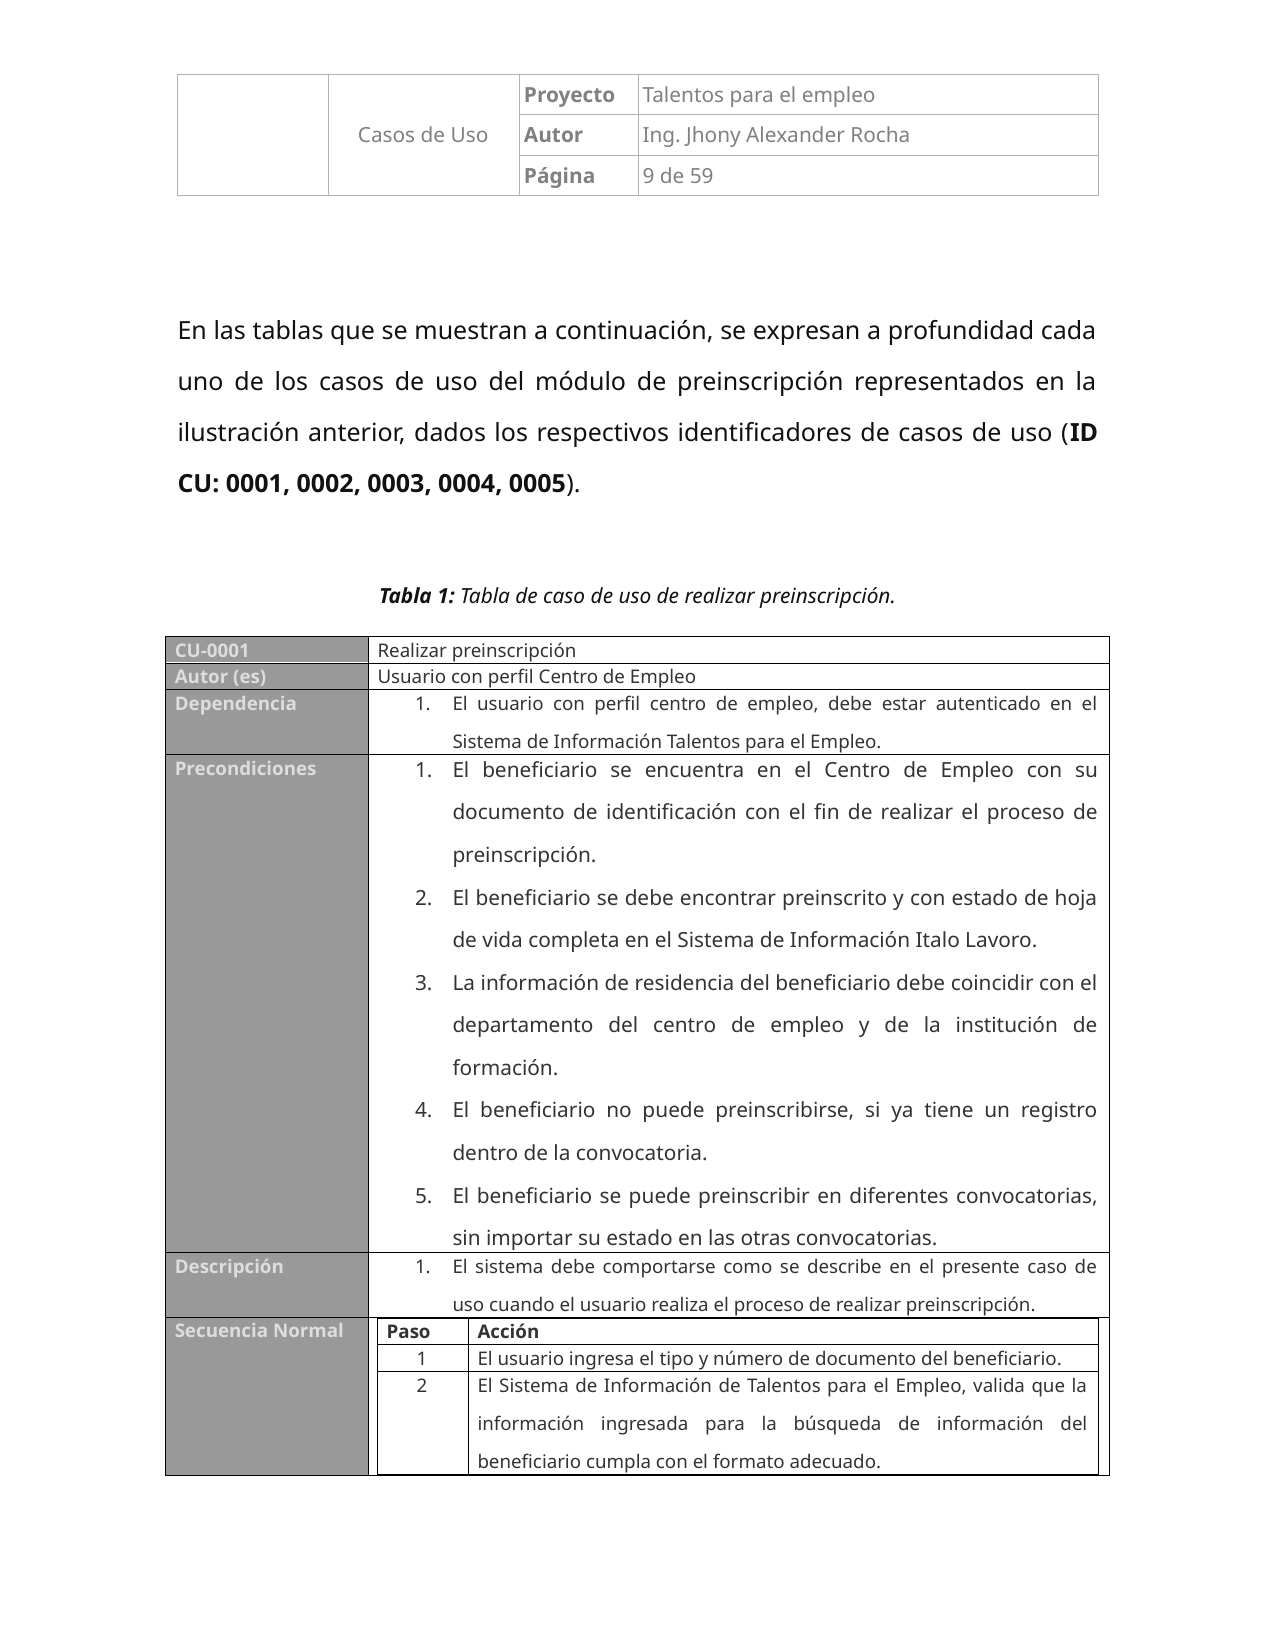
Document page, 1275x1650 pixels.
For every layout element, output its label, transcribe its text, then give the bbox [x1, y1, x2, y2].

table_cell 1 [378, 1345, 468, 1371]
text Tabla 1: Tabla de caso de uso de realizar preinscripción. [177, 581, 1098, 609]
table_cell [1099, 1318, 1109, 1475]
table_cell Precondiciones [166, 755, 368, 1252]
table_header Paso [378, 1319, 468, 1344]
table_header Realizar preinscripción [369, 637, 1109, 662]
text En las tablas que se muestran a continuación, se expresan a profundidad cada uno de los casos de uso del módulo de preinscripción representados en la ilustración anterior, dados los respectivos identificadores de casos de uso (ID CU: 0001, 0002, 0003, 0004, 0005). [177, 313, 1098, 500]
table_cell Usuario con perfil Centro de Empleo [369, 664, 1109, 689]
table_cell El usuario ingresa el tipo y número de documento del beneficiario. [469, 1345, 1098, 1371]
table_cell El beneficiario se encuentra en el Centro de Empleo con su documento de identificación con el fin de realizar el proceso de preinscripción. El beneficiario se debe encontrar preinscrito y con estado de hoja de vida completa en el Sistema de Información Italo Lavoro. La información de residencia del beneficiario debe coincidir con el departamento del centro de empleo y de la institución de formación. El beneficiario no puede preinscribirse, si ya tiene un registro dentro de la convocatoria. El beneficiario se puede preinscribir en diferentes convocatorias, sin importar su estado en las otras convocatorias. [369, 755, 1109, 1252]
table_cell El usuario con perfil centro de empleo, debe estar autenticado en el Sistema de Información Talentos para el Empleo. [369, 690, 1109, 754]
table_cell El Sistema de Información de Talentos para el Empleo, valida que la información ingresada para la búsqueda de información del beneficiario cumpla con el formato adecuado. [469, 1372, 1098, 1474]
table_cell 2 [378, 1372, 468, 1474]
table_header Acción [469, 1319, 1098, 1344]
table_cell Descripción [166, 1253, 368, 1317]
table_header CU-0001 [166, 637, 368, 662]
table_cell El sistema debe comportarse como se describe en el presente caso de uso cuando el usuario realiza el proceso de realizar preinscripción. [369, 1253, 1109, 1317]
table_cell Secuencia Normal [166, 1318, 368, 1475]
table_cell Dependencia [166, 690, 368, 754]
table_cell Autor (es) [166, 664, 368, 689]
table_cell [369, 1318, 377, 1475]
